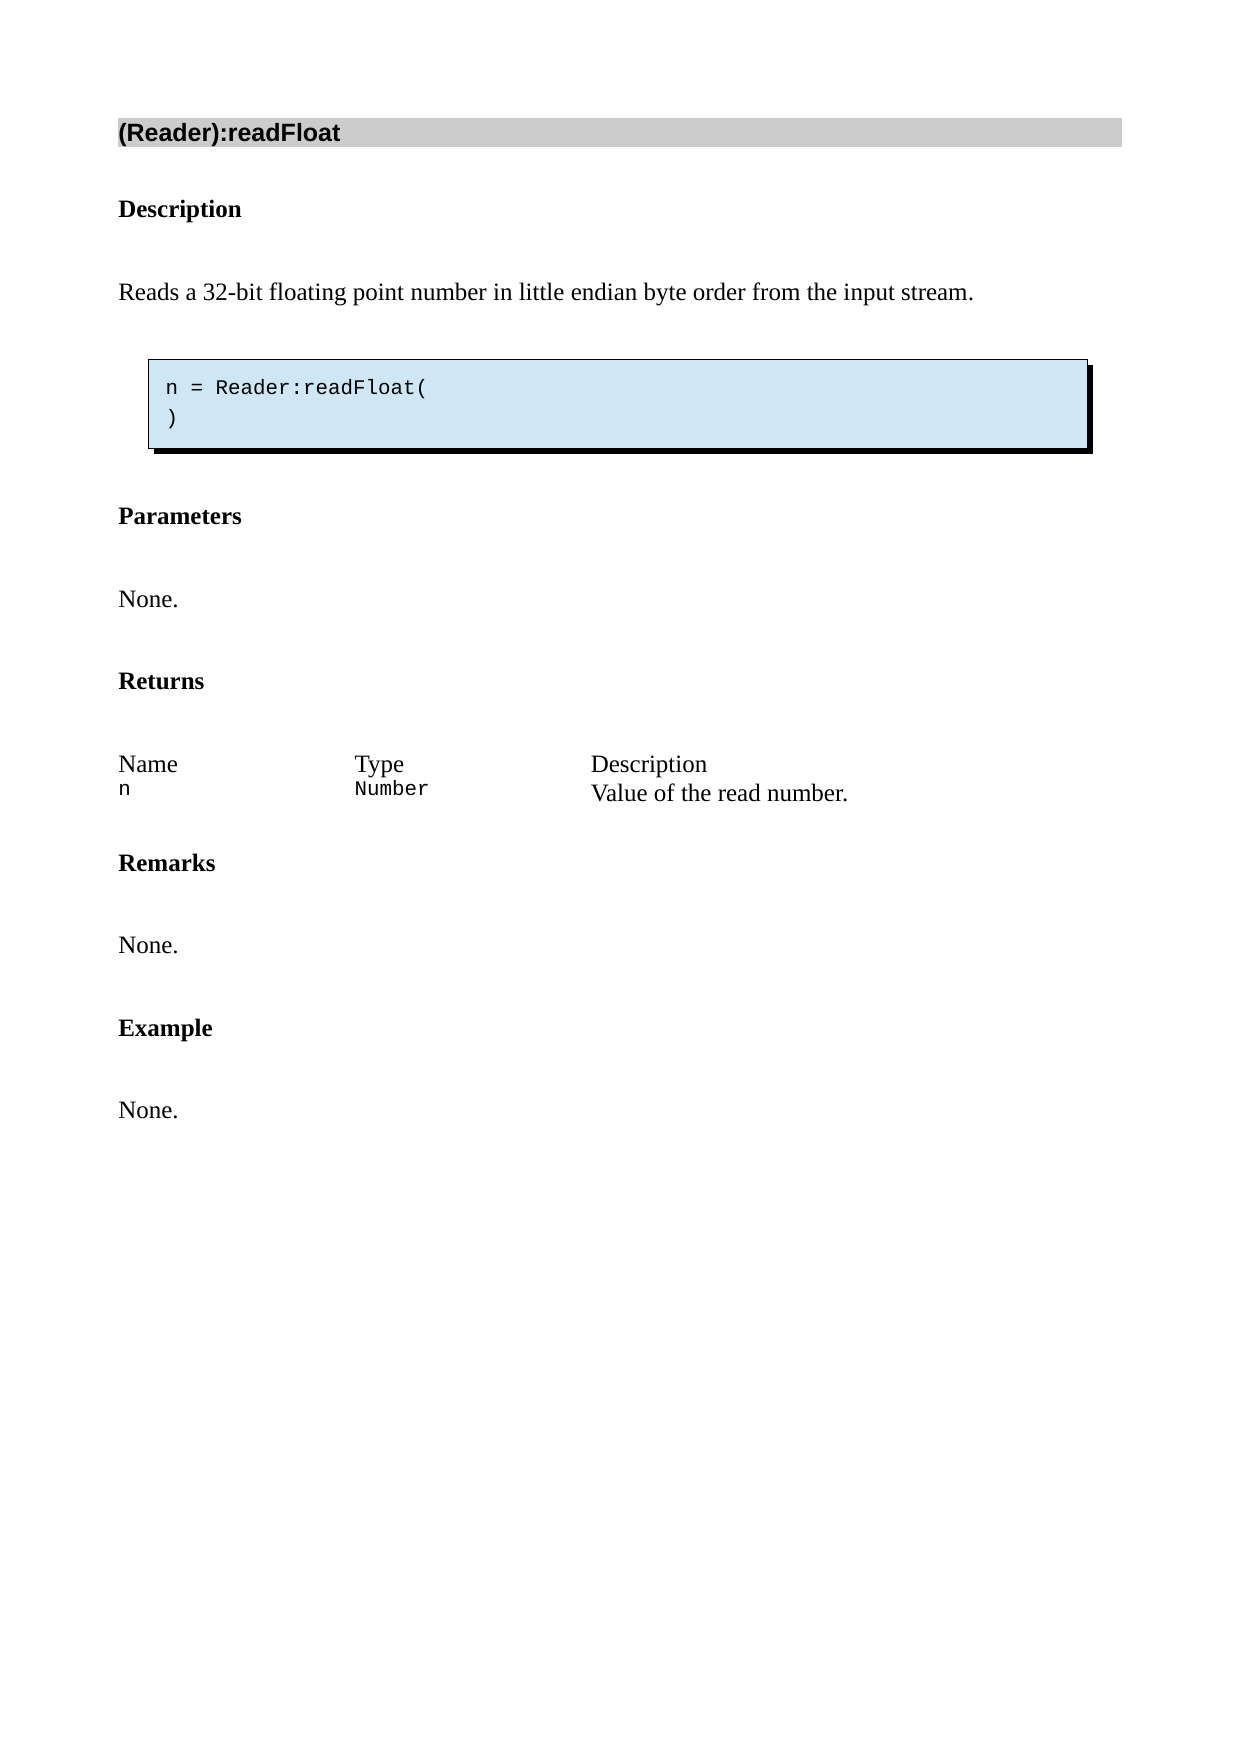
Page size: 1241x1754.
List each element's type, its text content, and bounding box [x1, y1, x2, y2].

text Reads a 32-bit floating point number in little endian byte order from the input stream. [118, 277, 1122, 306]
text Parameters [118, 501, 1122, 530]
subtitle (Reader):readFloat [118, 118, 1122, 147]
text ) [149, 389, 1087, 448]
text n = Reader:readFloat( [149, 360, 1087, 389]
text Example [118, 1013, 1122, 1041]
table_cell n [118, 778, 354, 806]
text None. [118, 1095, 1122, 1124]
text Returns [118, 666, 1122, 695]
text Description [118, 194, 1122, 223]
text None. [118, 930, 1122, 959]
text Remarks [118, 848, 1122, 876]
table_cell Number [354, 778, 591, 806]
table_header Description [591, 749, 1122, 778]
table_cell Value of the read number. [591, 778, 1122, 806]
text None. [118, 584, 1122, 613]
table_header Type [354, 749, 591, 778]
table_header Name [118, 749, 354, 778]
